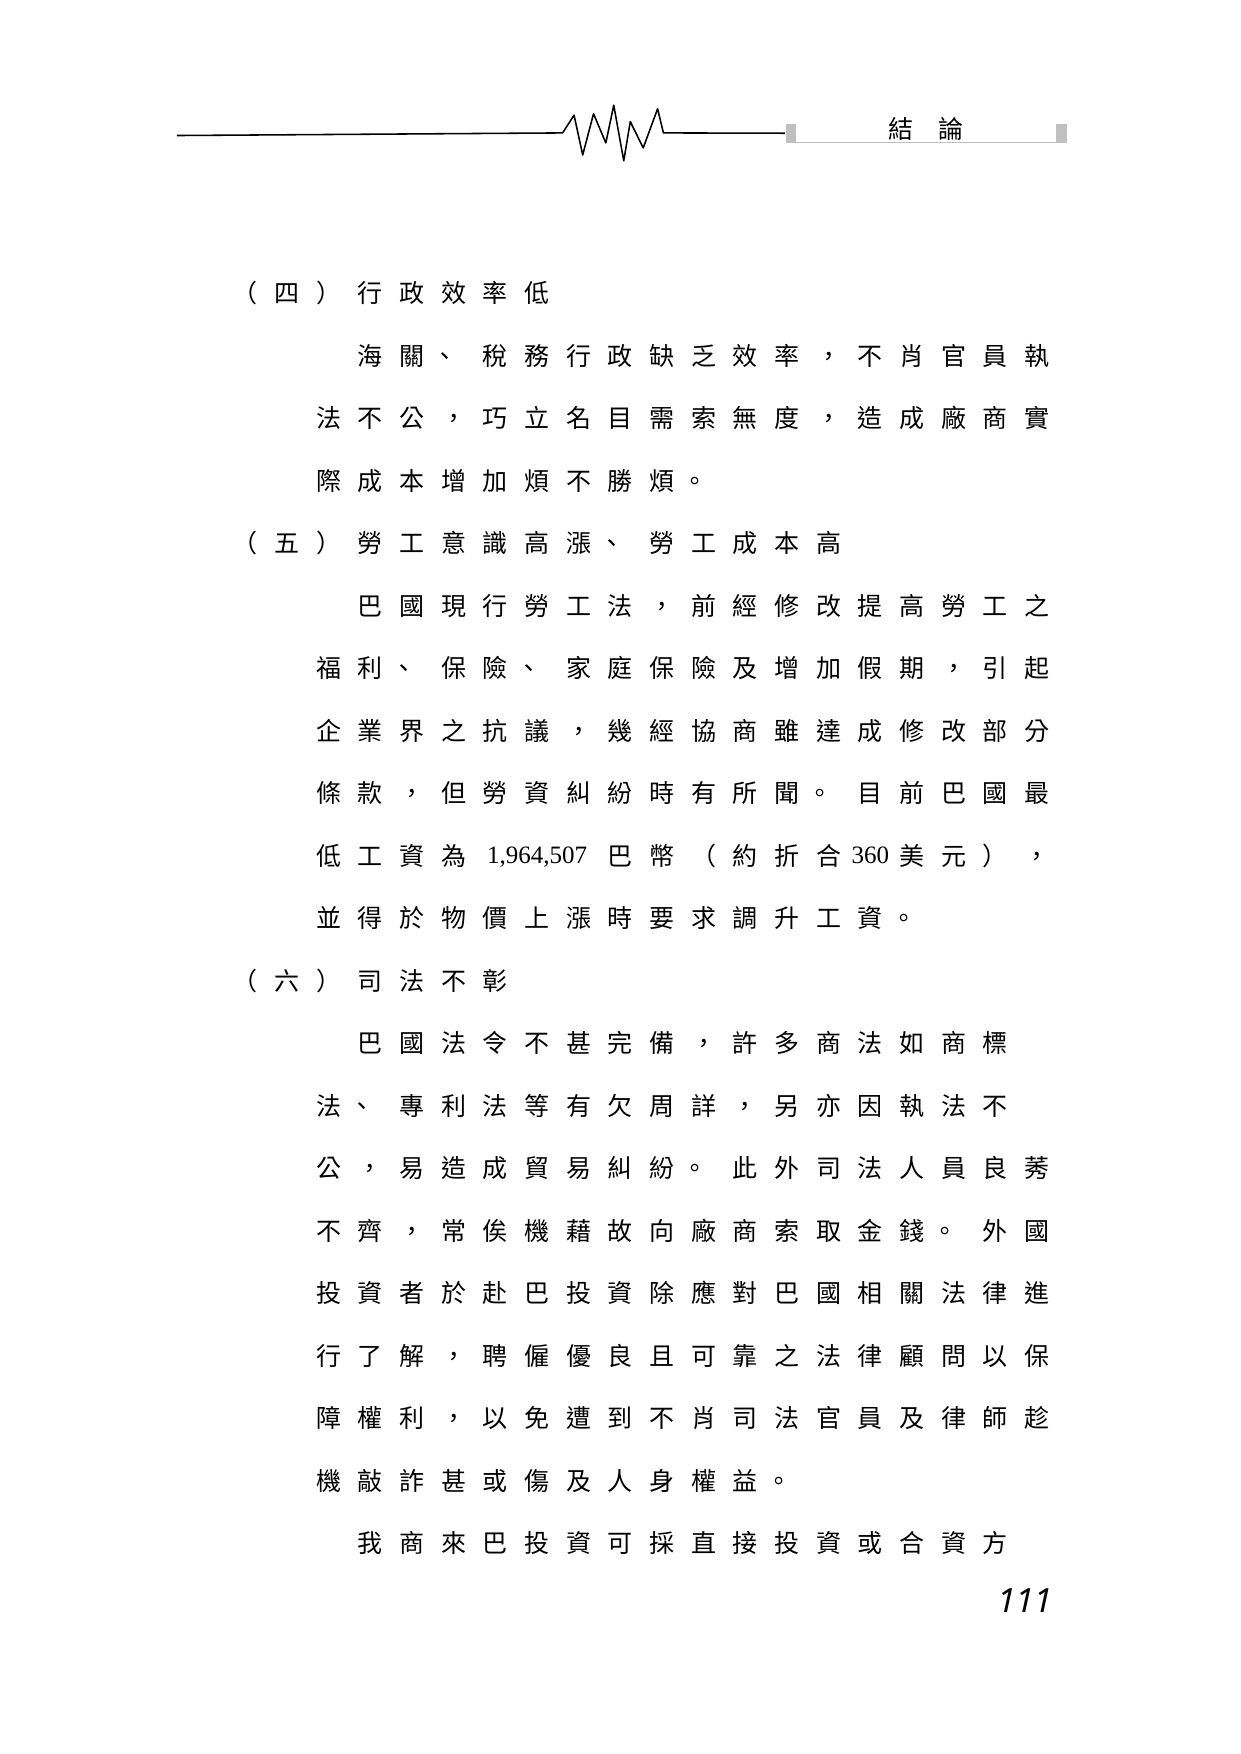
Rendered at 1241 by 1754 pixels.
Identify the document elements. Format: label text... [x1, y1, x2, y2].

text 我商來巴投資可採直接投資或合資方 [281, 1500, 1058, 1563]
text （五）勞工意識高漲、勞工成本高 [207, 500, 1058, 563]
text 海關、稅務行政缺乏效率，不肖官員執法不公，巧立名目需索無度，造成廠商實際成本增加煩不勝煩。 [281, 313, 1058, 500]
text 巴國法令不甚完備，許多商法如商標法、專利法等有欠周詳，另亦因執法不公，易造成貿易糾紛。此外司法人員良莠不齊，常俟機藉故向廠商索取金錢。外國投資者於赴巴投資除應對巴國相關法律進行了解，聘僱優良且可靠之法律顧問以保障權利，以免遭到不肖司法官員及律師趁機敲詐甚或傷及人身權益。 [281, 1000, 1058, 1500]
text 巴國現行勞工法，前經修改提高勞工之福利、保險、家庭保險及增加假期，引起企業界之抗議，幾經協商雖達成修改部分條款，但勞資糾紛時有所聞。目前巴國最低工資為1,964,507巴幣（約折合360美元），並得於物價上漲時要求調升工資。 [281, 563, 1058, 938]
text （六）司法不彰 [207, 938, 1058, 1000]
text （四）行政效率低 [207, 250, 1058, 313]
